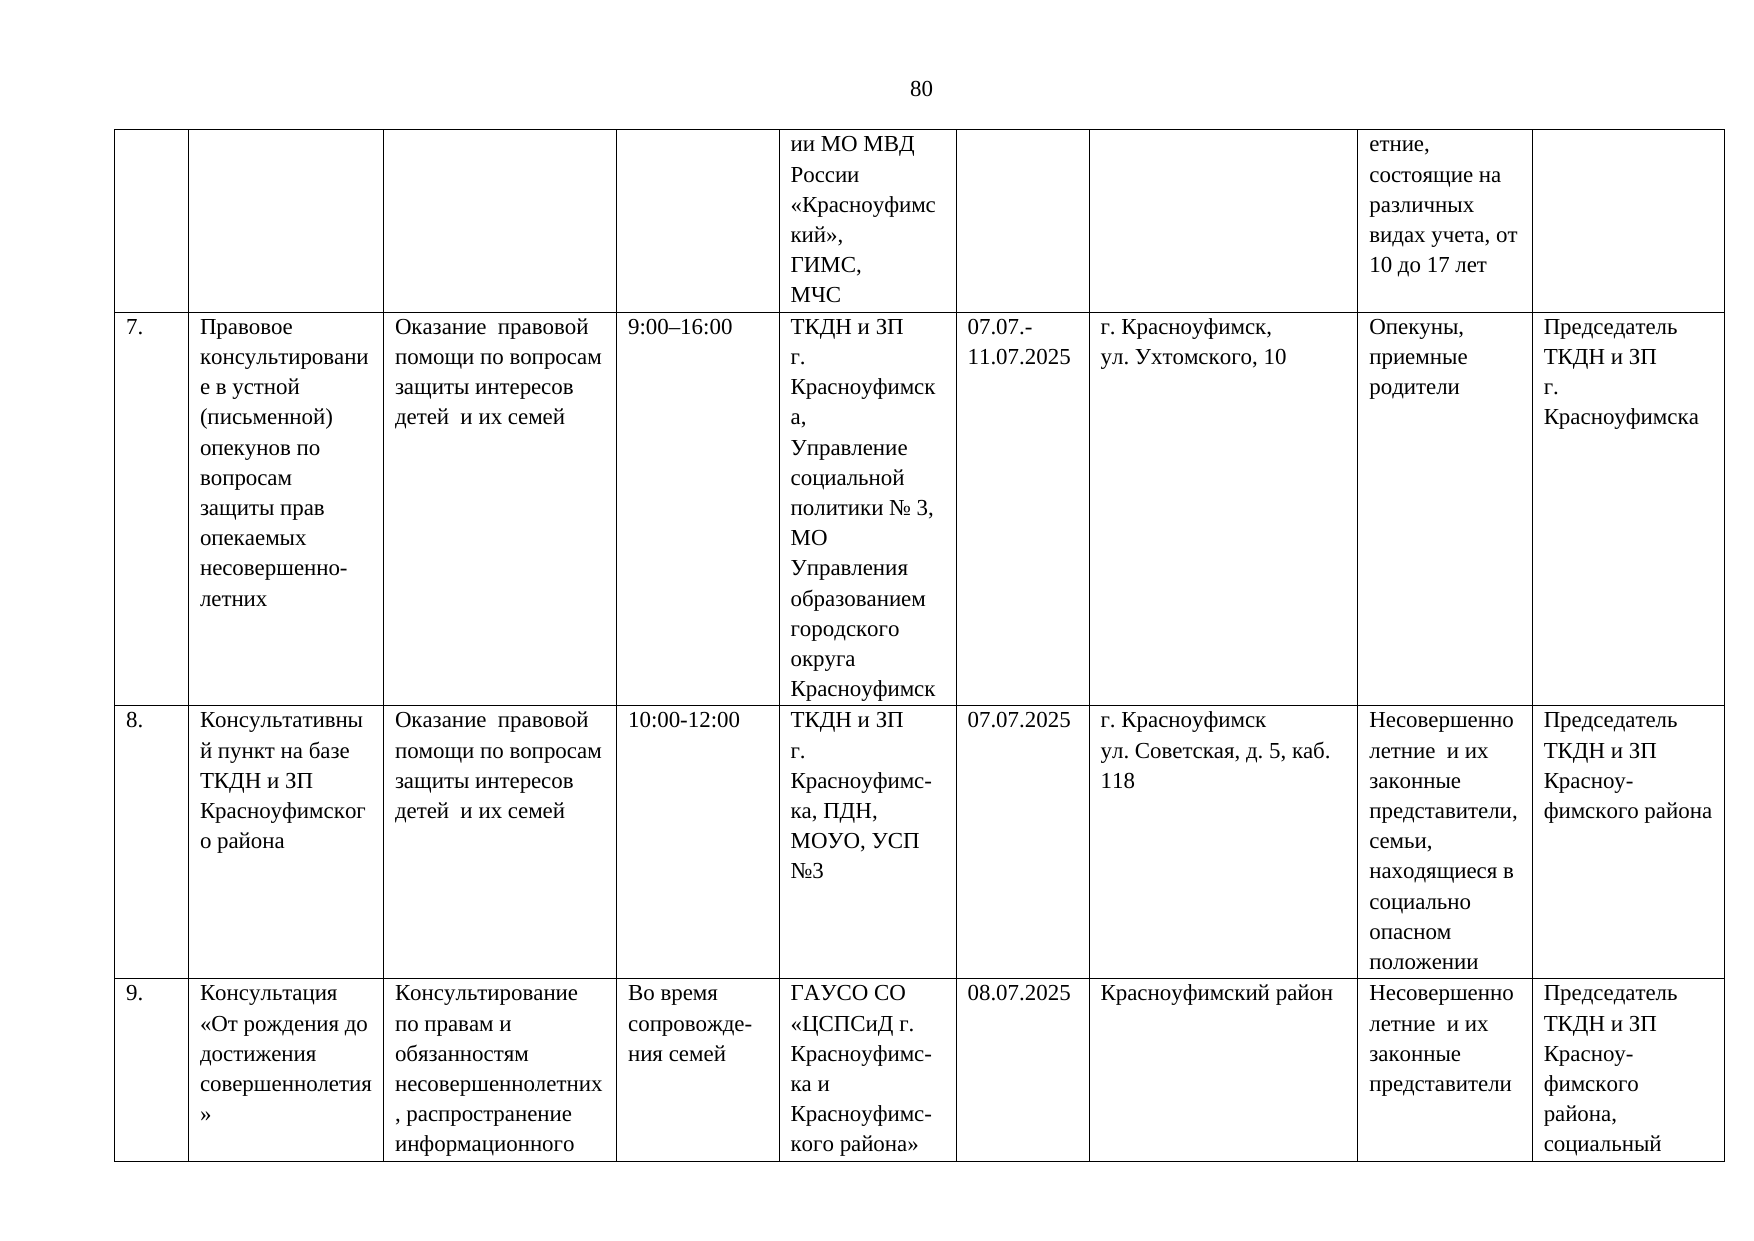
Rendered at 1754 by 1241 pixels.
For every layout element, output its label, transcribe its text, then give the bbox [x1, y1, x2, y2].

table_cell ии МО МВД России «Красноуфимский», ГИМС, МЧС [780, 130, 956, 312]
table_cell Консультирование по правам и обязанностям несовершеннолетних, распространение информационного [384, 979, 616, 1161]
table_cell 07.07.2025 [957, 706, 1089, 978]
table_cell 10:00-12:00 [617, 706, 779, 978]
table_cell Председатель ТКДН и ЗП г. Красноуфимска [1533, 313, 1724, 705]
table_cell [1533, 130, 1724, 312]
table_cell [189, 130, 383, 312]
table_cell г. Красноуфимск ул. Советская, д. 5, каб. 118 [1090, 706, 1357, 978]
table_cell Консультация «От рождения до достижения совершеннолетия» [189, 979, 383, 1161]
table_cell ГАУСО СО «ЦСПСиД г. Красноуфимс-ка и Красноуфимс-кого района» [780, 979, 956, 1161]
table_cell [617, 130, 779, 312]
table_cell 7. [115, 313, 188, 705]
table_cell 9:00–16:00 [617, 313, 779, 705]
table_cell Несовершеннолетние и их законные представители [1358, 979, 1532, 1161]
table_cell 07.07.-11.07.2025 [957, 313, 1089, 705]
table_cell г. Красноуфимск, ул. Ухтомского, 10 [1090, 313, 1357, 705]
table_cell Опекуны, приемные родители [1358, 313, 1532, 705]
table_cell Оказание правовой помощи по вопросам защиты интересов детей и их семей [384, 706, 616, 978]
table_cell 8. [115, 706, 188, 978]
table_cell етние, состоящие на различных видах учета, от 10 до 17 лет [1358, 130, 1532, 312]
table_cell Красноуфимский район [1090, 979, 1357, 1161]
table_cell ТКДН и ЗП г. Красноуфимска, Управление социальной политики № 3, МО Управления образованием городского округа Красноуфимск [780, 313, 956, 705]
table_cell Оказание правовой помощи по вопросам защиты интересов детей и их семей [384, 313, 616, 705]
table_cell Председатель ТКДН и ЗП Красноу-фимского района [1533, 706, 1724, 978]
table_cell ТКДН и ЗП г. Красноуфимс-ка, ПДН, МОУО, УСП №3 [780, 706, 956, 978]
table_cell [1090, 130, 1357, 312]
table_cell Консультативный пункт на базе ТКДН и ЗП Красноуфимского района [189, 706, 383, 978]
table_cell Несовершеннолетние и их законные представители, семьи, находящиеся в социально опасном положении [1358, 706, 1532, 978]
table_cell [115, 130, 188, 312]
table_cell 9. [115, 979, 188, 1161]
table_cell Во время сопровожде-ния семей [617, 979, 779, 1161]
table_cell Правовое консультирование в устной (письменной) опекунов по вопросам защиты прав опекаемых несовершенно-летних [189, 313, 383, 705]
table_cell Председатель ТКДН и ЗП Красноу-фимского района, социальный [1533, 979, 1724, 1161]
table_cell 08.07.2025 [957, 979, 1089, 1161]
table_cell [384, 130, 616, 312]
table_cell [957, 130, 1089, 312]
